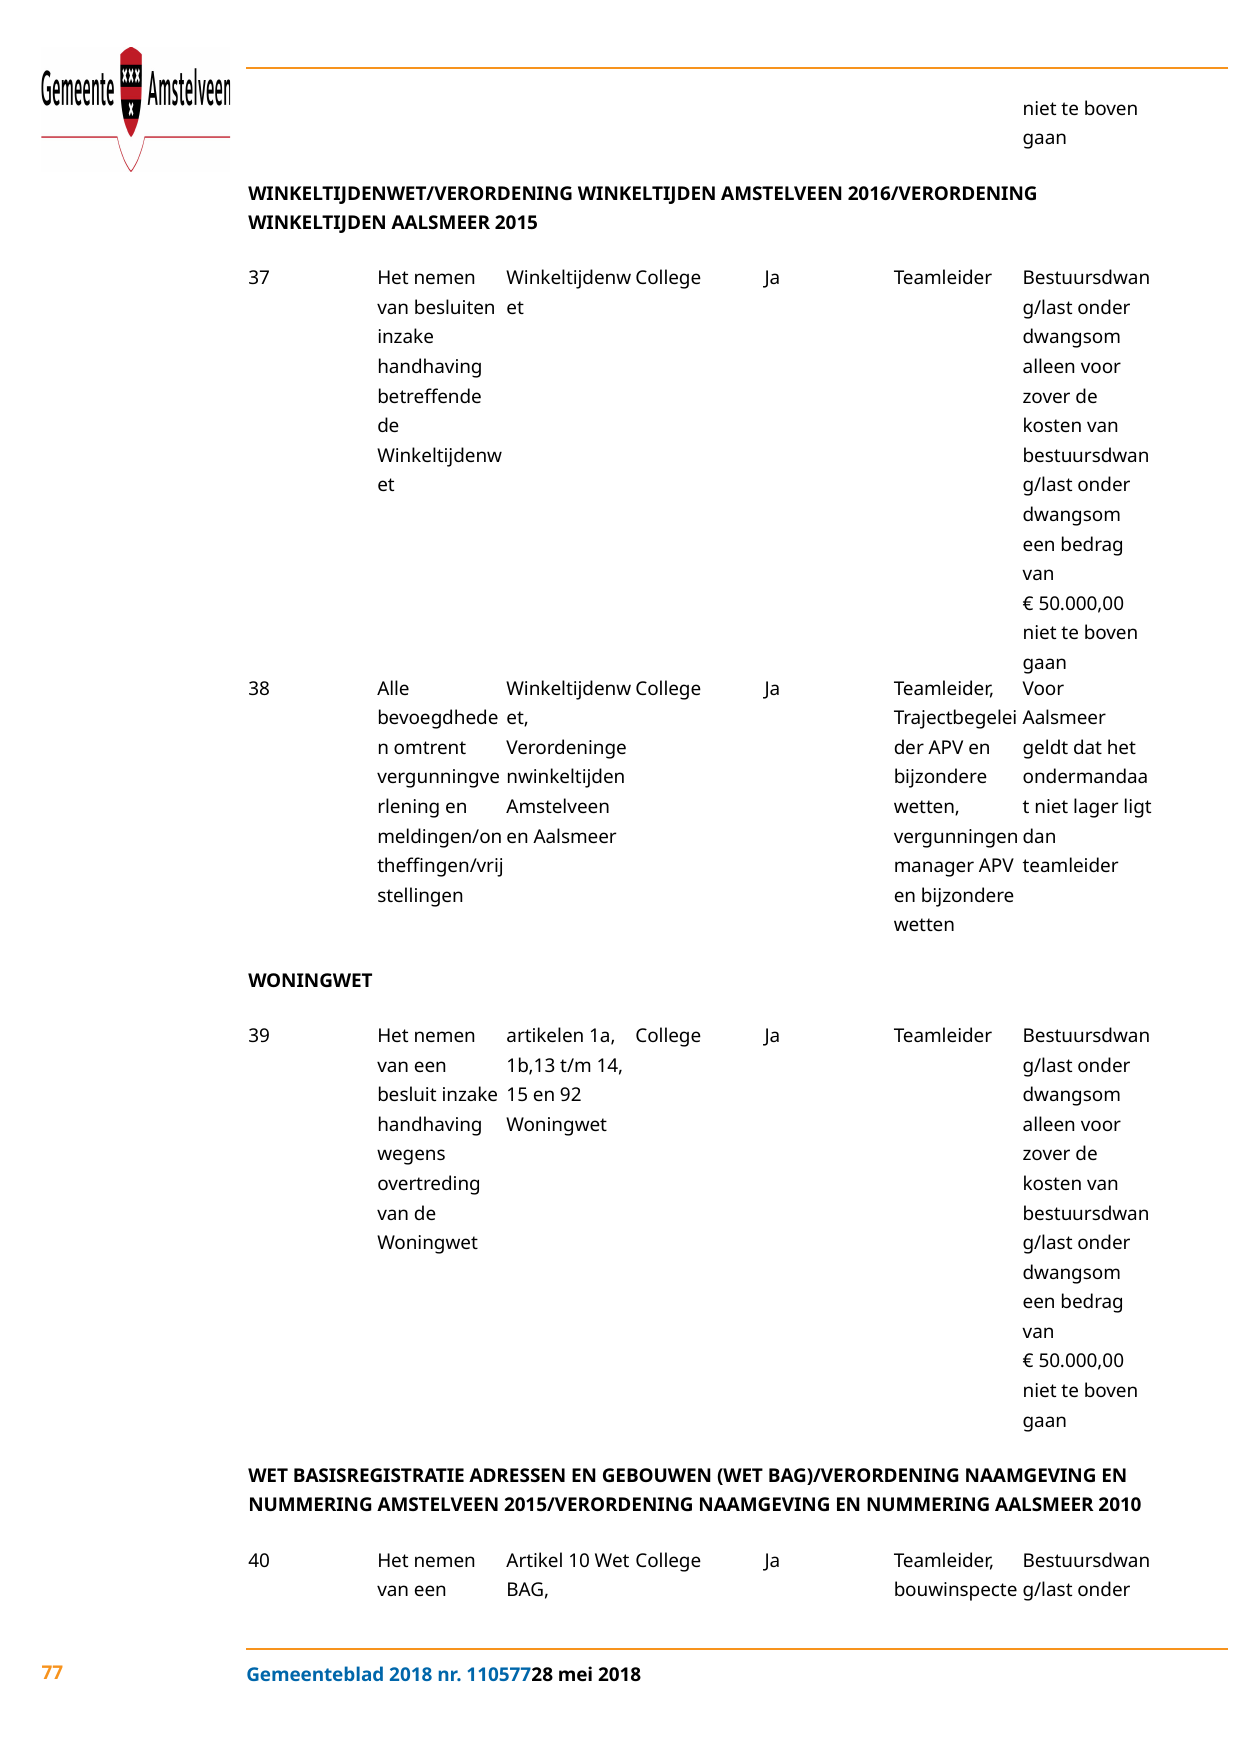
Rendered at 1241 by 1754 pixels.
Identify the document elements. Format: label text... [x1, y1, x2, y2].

table_cell 37 [248, 265, 377, 675]
table_cell [506, 95, 635, 150]
table_cell College [635, 265, 764, 675]
table_cell WINKELTIJDENWET/VERORDENING WINKELTIJDEN AMSTELVEEN 2016/VERORDENING WINKELTIJDEN AALSMEER 2015 [248, 150, 1152, 264]
table_cell Bestuursdwang/last onder dwangsom alleen voor zover de kosten van bestuursdwang/last onder dwangsom een bedrag van € 50.000,00 niet te boven gaan [1023, 265, 1152, 675]
table_cell Voor Aalsmeer geldt dat het ondermandaat niet lager ligt dan teamleider [1023, 675, 1152, 937]
table_cell [635, 95, 764, 150]
table_cell College [635, 1022, 764, 1432]
table_cell niet te boven gaan [1023, 95, 1152, 150]
table_cell Ja [764, 1547, 893, 1602]
table_cell Het nemen van besluiten inzake handhaving betreffende de Winkeltijdenwet [377, 265, 506, 675]
table_cell 39 [248, 1022, 377, 1432]
table_cell College [635, 675, 764, 937]
table_cell artikelen 1a, 1b,13 t/m 14, 15 en 92 Woningwet [506, 1022, 635, 1432]
table_cell Ja [764, 265, 893, 675]
table_cell [377, 95, 506, 150]
table_cell Teamleider [894, 1022, 1022, 1432]
table_cell Teamleider, Trajectbegeleider APV en bijzondere wetten, vergunningenmanager APV en bijzondere wetten [894, 675, 1022, 937]
picture [41, 47, 231, 172]
table_cell Het nemen van een besluit inzake handhaving wegens overtreding van de Woningwet [377, 1022, 506, 1432]
table_cell Artikel 10 Wet BAG, [506, 1547, 635, 1602]
table_cell Alle bevoegdheden omtrent vergunningverlening en meldingen/ontheffingen/vrijstellingen [377, 675, 506, 937]
table_cell Het nemen van een [377, 1547, 506, 1602]
table_cell WONINGWET [248, 937, 1152, 1022]
table_cell Bestuursdwang/last onder dwangsom alleen voor zover de kosten van bestuursdwang/last onder dwangsom een bedrag van € 50.000,00 niet te boven gaan [1023, 1022, 1152, 1432]
table_cell Ja [764, 1022, 893, 1432]
table_cell Winkeltijdenwet, Verordeningenwinkeltijden Amstelveen en Aalsmeer [506, 675, 635, 937]
table_cell 38 [248, 675, 377, 937]
table_cell Teamleider, bouwinspecte [894, 1547, 1022, 1602]
table_cell Ja [764, 675, 893, 937]
table_cell College [635, 1547, 764, 1602]
table_cell Teamleider [894, 265, 1022, 675]
table_cell [248, 95, 377, 150]
table_cell [894, 95, 1022, 150]
table_cell Winkeltijdenwet [506, 265, 635, 675]
table_cell 40 [248, 1547, 377, 1602]
table_cell WET BASISREGISTRATIE ADRESSEN EN GEBOUWEN (WET BAG)/VERORDENING NAAMGEVING EN NUMMERING AMSTELVEEN 2015/VERORDENING NAAMGEVING EN NUMMERING AALSMEER 2010 [248, 1433, 1152, 1547]
table_cell Bestuursdwang/last onder [1023, 1547, 1152, 1602]
table_cell [764, 95, 893, 150]
